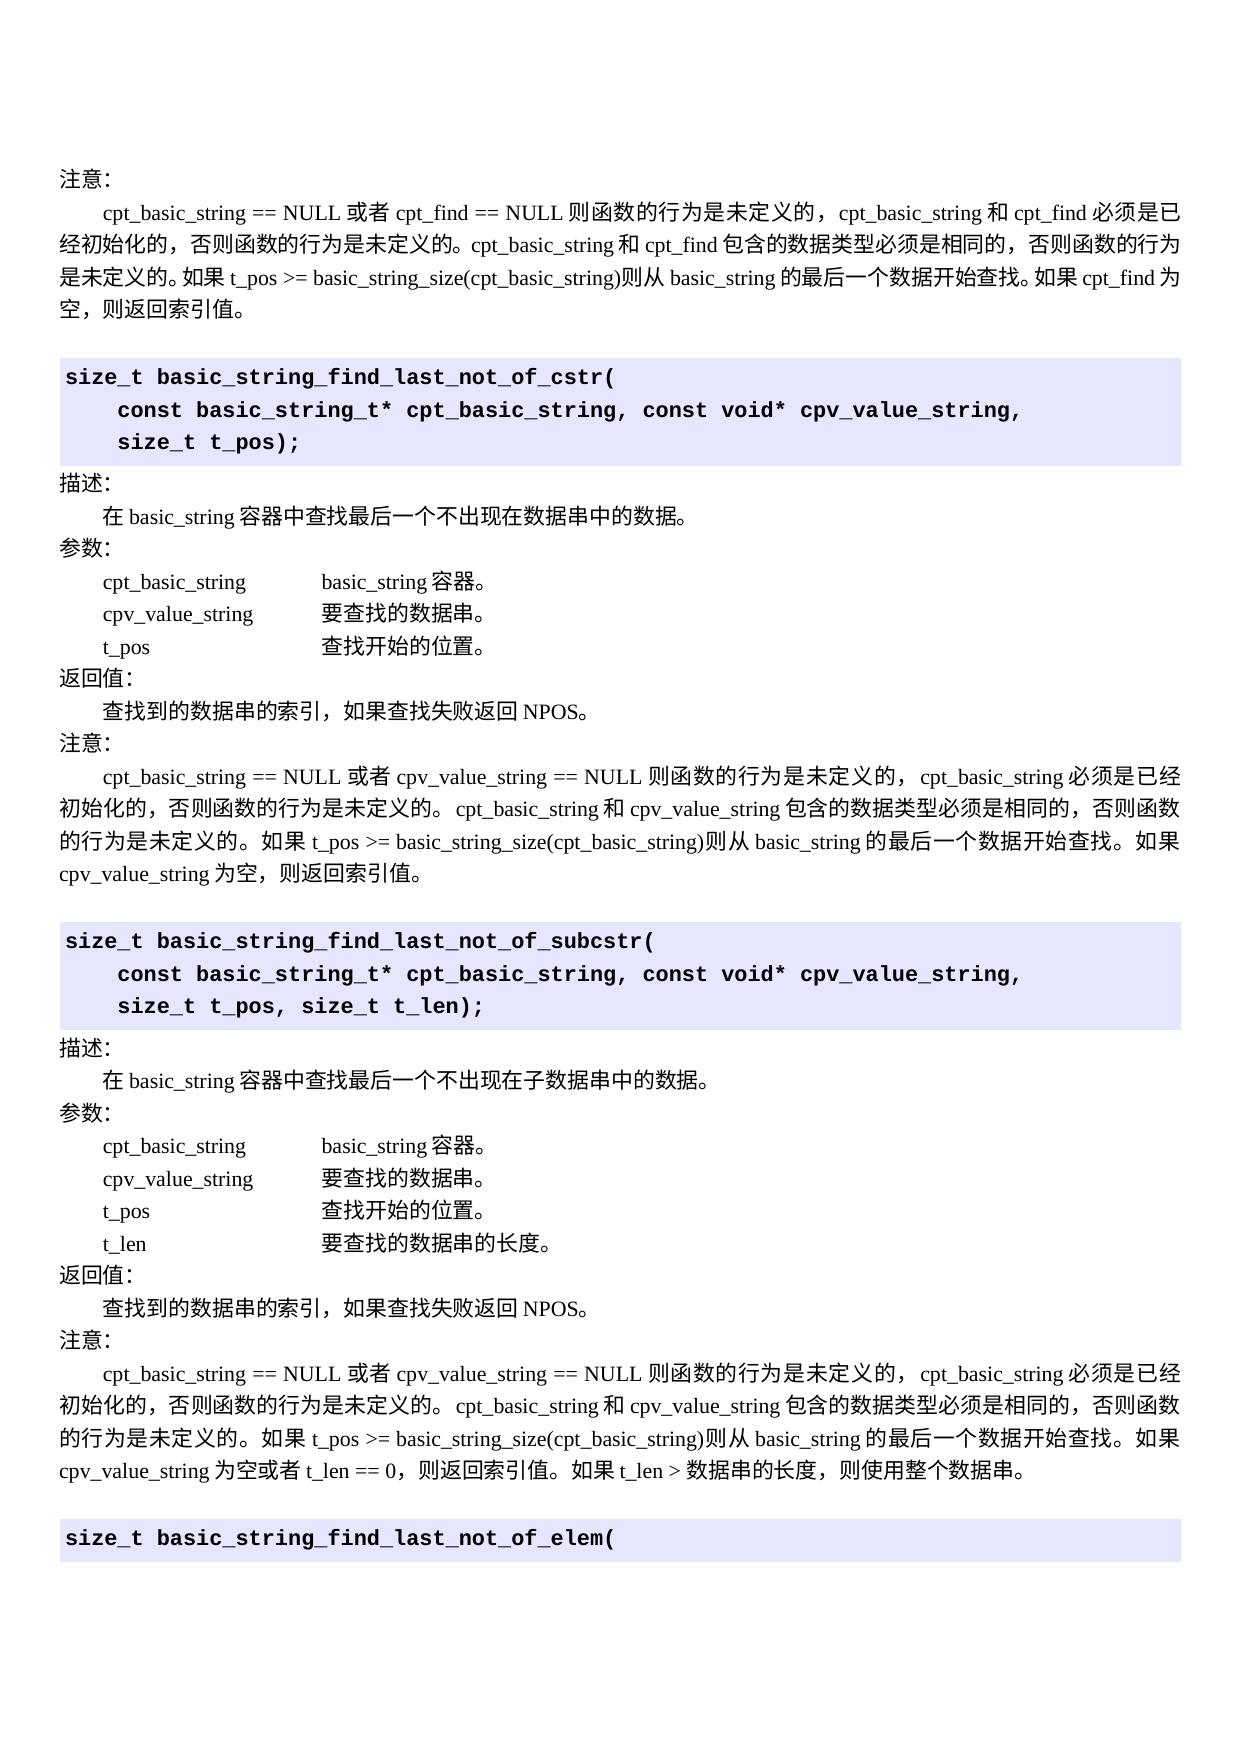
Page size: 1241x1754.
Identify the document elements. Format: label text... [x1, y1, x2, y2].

text t_pos 查找开始的位置。 [59, 628, 1181, 661]
text t_len 要查找的数据串的长度。 [59, 1225, 1181, 1258]
text cpv_value_string 要查找的数据串。 [59, 596, 1181, 628]
text 查找到的数据串的索引，如果查找失败返回NPOS。 [59, 1290, 1181, 1323]
text 注意： [59, 162, 1181, 194]
text 参数： [59, 531, 1181, 563]
text cpt_basic_string == NULL或者cpt_find == NULL则函数的行为是未定义的，cpt_basic_string和cpt_find必须是已经初始化的，否则函数的行为是未定义的。cpt_basic_string和cpt_find包含的数据类型必须是相同的，否则函数的行为是未定义的。如果t_pos >= basic_string_size(cpt_basic_string)则从basic_string的最后一个数据开始查找。如果cpt_find为空，则返回索引值。 [59, 194, 1181, 324]
text cpt_basic_string basic_string容器。 [59, 563, 1181, 596]
text cpv_value_string 要查找的数据串。 [59, 1160, 1181, 1193]
text t_pos 查找开始的位置。 [59, 1193, 1181, 1225]
text 返回值： [59, 661, 1181, 693]
text cpt_basic_string basic_string容器。 [59, 1128, 1181, 1160]
text 描述： [59, 1031, 1181, 1063]
text 在basic_string容器中查找最后一个不出现在子数据串中的数据。 [59, 1063, 1181, 1095]
table_header size_t basic_string_find_last_not_of_subcstr( const basic_string_t* cpt_basic_string, const void* cpv_value_string, size_t t_pos, size_t t_len); [60, 922, 1181, 1030]
text 参数： [59, 1095, 1181, 1128]
text 在basic_string容器中查找最后一个不出现在数据串中的数据。 [59, 498, 1181, 531]
text cpt_basic_string == NULL或者cpv_value_string == NULL则函数的行为是未定义的，cpt_basic_string必须是已经初始化的，否则函数的行为是未定义的。cpt_basic_string和cpv_value_string包含的数据类型必须是相同的，否则函数的行为是未定义的。如果t_pos >= basic_string_size(cpt_basic_string)则从basic_string的最后一个数据开始查找。如果cpv_value_string为空，则返回索引值。 [59, 758, 1181, 888]
table_header size_t basic_string_find_last_not_of_cstr( const basic_string_t* cpt_basic_string, const void* cpv_value_string, size_t t_pos); [60, 358, 1181, 466]
text 注意： [59, 1323, 1181, 1355]
text 返回值： [59, 1258, 1181, 1290]
text 描述： [59, 467, 1181, 498]
text cpt_basic_string == NULL或者cpv_value_string == NULL则函数的行为是未定义的，cpt_basic_string必须是已经初始化的，否则函数的行为是未定义的。cpt_basic_string和cpv_value_string包含的数据类型必须是相同的，否则函数的行为是未定义的。如果t_pos >= basic_string_size(cpt_basic_string)则从basic_string的最后一个数据开始查找。如果cpv_value_string为空或者t_len == 0，则返回索引值。如果t_len > 数据串的长度，则使用整个数据串。 [59, 1355, 1181, 1485]
table_header size_t basic_string_find_last_not_of_elem( [60, 1519, 1181, 1562]
text 查找到的数据串的索引，如果查找失败返回NPOS。 [59, 693, 1181, 726]
text 注意： [59, 726, 1181, 758]
